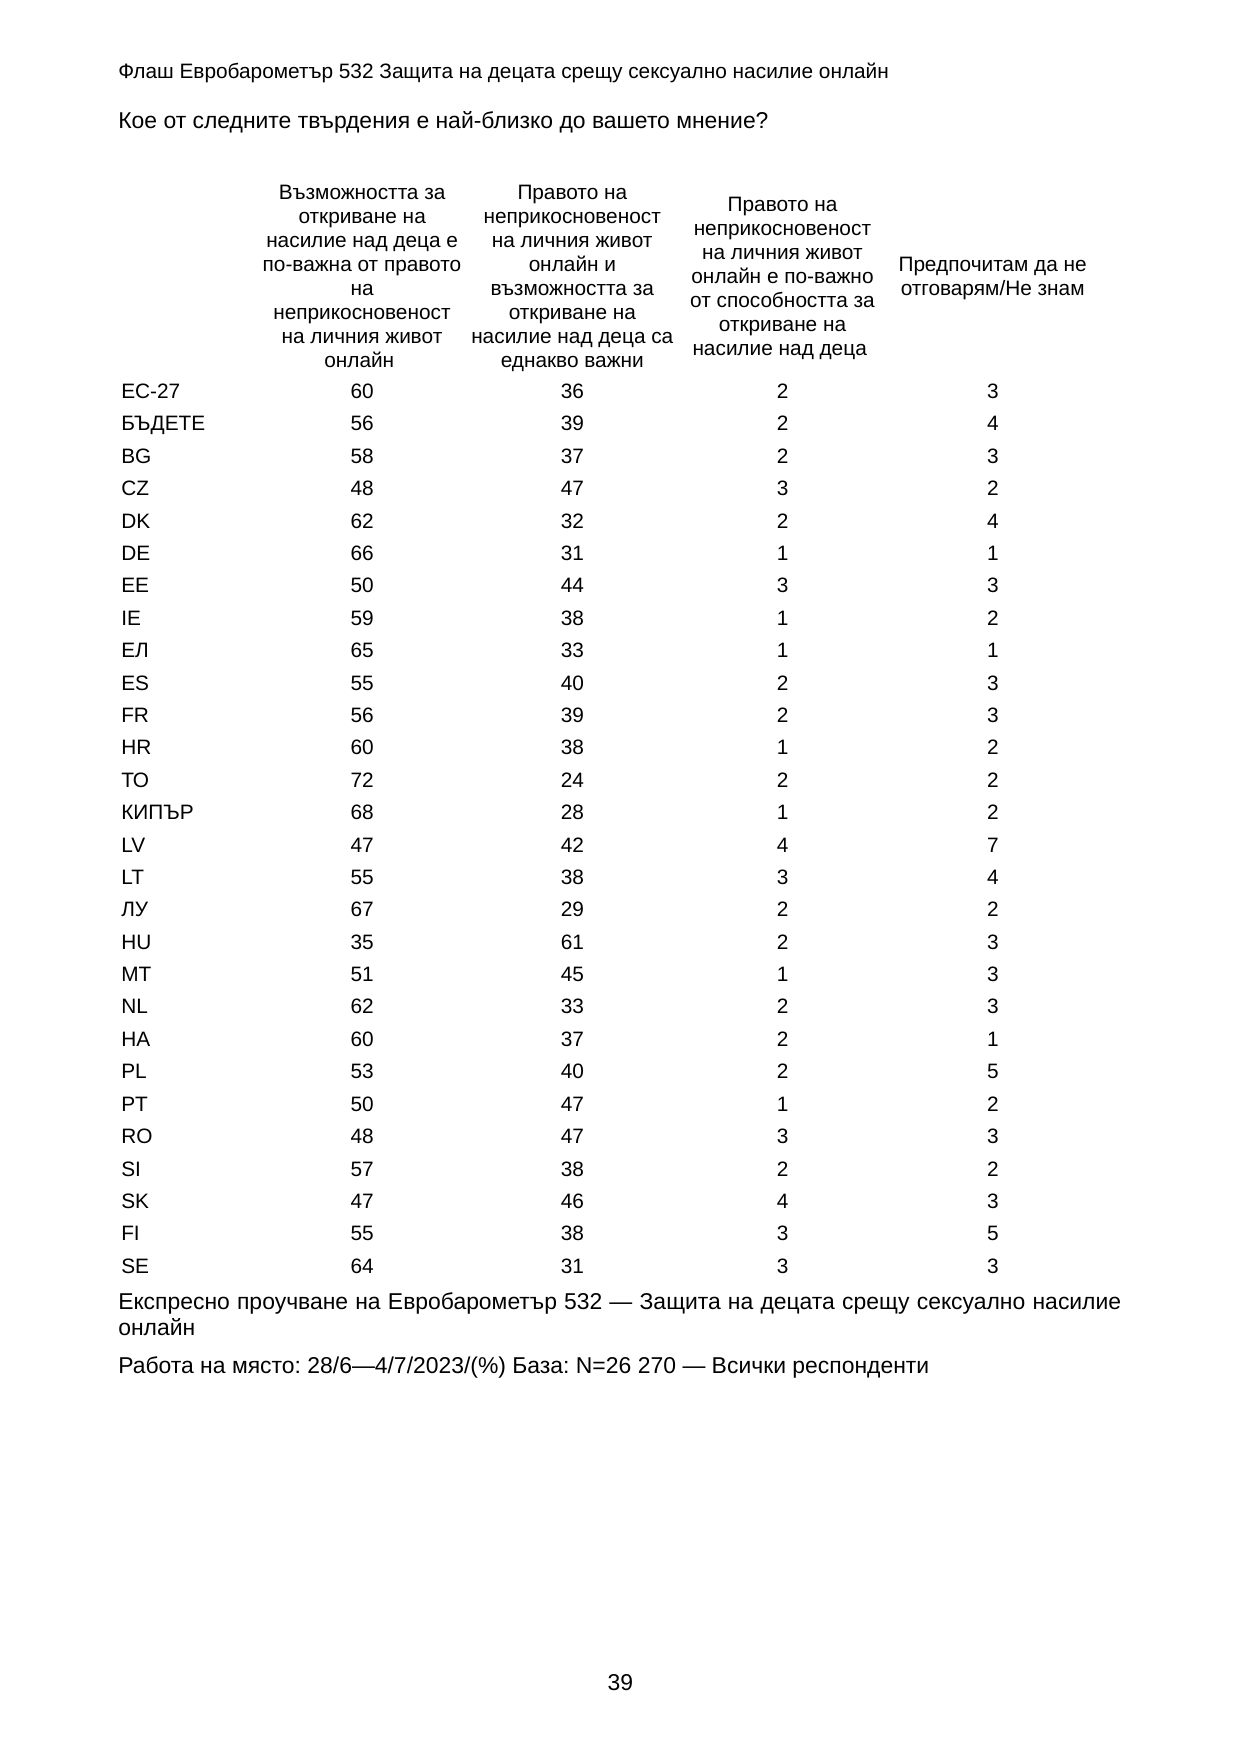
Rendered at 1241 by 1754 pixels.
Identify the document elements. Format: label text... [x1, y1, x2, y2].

table_cell 60 [257, 1023, 467, 1055]
table_cell 24 [467, 764, 677, 796]
table_cell 53 [257, 1055, 467, 1087]
table_cell 33 [467, 634, 677, 666]
table_cell 2 [888, 893, 1098, 925]
table_cell ЕС-27 [118, 375, 257, 407]
table_cell LV [118, 828, 257, 861]
table_cell 2 [677, 1152, 887, 1184]
table_cell 29 [467, 893, 677, 925]
table_cell БЪДЕТЕ [118, 407, 257, 439]
table_cell 68 [257, 796, 467, 828]
table_cell FI [118, 1217, 257, 1249]
table_cell 2 [677, 990, 887, 1023]
table_cell 3 [677, 472, 887, 504]
table_cell 3 [677, 1249, 887, 1282]
table_cell 3 [888, 990, 1098, 1023]
table_cell 47 [257, 828, 467, 861]
table_cell 60 [257, 375, 467, 407]
table_cell EE [118, 569, 257, 601]
table_cell 3 [888, 1120, 1098, 1152]
table_cell 38 [467, 861, 677, 893]
table_cell 33 [467, 990, 677, 1023]
table_header Възможността за откриване на насилие над деца е по-важна от правото на неприкосновеност на личния живот онлайн [257, 177, 467, 375]
table_cell SK [118, 1185, 257, 1217]
table_cell 1 [677, 537, 887, 569]
table_cell 2 [677, 440, 887, 472]
table_cell 1 [677, 1088, 887, 1120]
table_cell 1 [677, 634, 887, 666]
table_cell 65 [257, 634, 467, 666]
table_cell 3 [677, 861, 887, 893]
table_cell 2 [677, 764, 887, 796]
table_cell 32 [467, 504, 677, 537]
table_cell 3 [677, 569, 887, 601]
table_cell 38 [467, 731, 677, 763]
table_cell ТО [118, 764, 257, 796]
table_cell НА [118, 1023, 257, 1055]
table_cell 42 [467, 828, 677, 861]
table_cell 1 [677, 731, 887, 763]
table_cell 40 [467, 1055, 677, 1087]
table_cell 4 [888, 407, 1098, 439]
table_cell 48 [257, 472, 467, 504]
table_cell 48 [257, 1120, 467, 1152]
table_cell 46 [467, 1185, 677, 1217]
table_cell 38 [467, 1217, 677, 1249]
table_cell 1 [888, 634, 1098, 666]
table_cell 58 [257, 440, 467, 472]
table_cell 4 [677, 1185, 887, 1217]
table_cell 62 [257, 504, 467, 537]
table_cell 31 [467, 537, 677, 569]
table_cell 50 [257, 1088, 467, 1120]
table_cell 2 [888, 472, 1098, 504]
table_cell 55 [257, 861, 467, 893]
table_cell ЛУ [118, 893, 257, 925]
table_cell 39 [467, 407, 677, 439]
table_cell SI [118, 1152, 257, 1184]
table_cell 3 [888, 440, 1098, 472]
table_cell 55 [257, 666, 467, 699]
table_cell 61 [467, 925, 677, 958]
table_cell 2 [888, 601, 1098, 634]
table_cell 57 [257, 1152, 467, 1184]
table_cell 1 [888, 1023, 1098, 1055]
table_cell КИПЪР [118, 796, 257, 828]
table_cell 56 [257, 407, 467, 439]
table_cell 50 [257, 569, 467, 601]
table_cell 47 [467, 1120, 677, 1152]
table_cell RO [118, 1120, 257, 1152]
table_cell 5 [888, 1217, 1098, 1249]
table_cell 31 [467, 1249, 677, 1282]
table_cell 67 [257, 893, 467, 925]
table_cell CZ [118, 472, 257, 504]
table_cell 3 [888, 925, 1098, 958]
table_cell 72 [257, 764, 467, 796]
table_header [118, 177, 257, 375]
table_cell 1 [677, 796, 887, 828]
table_cell 2 [677, 1023, 887, 1055]
table_cell 2 [677, 893, 887, 925]
table_cell 3 [888, 699, 1098, 731]
table_cell 59 [257, 601, 467, 634]
table_cell 47 [257, 1185, 467, 1217]
table_header Предпочитам да не отговарям/Не знам [888, 177, 1098, 375]
table_cell 3 [888, 1185, 1098, 1217]
table_cell HU [118, 925, 257, 958]
table_cell 2 [677, 504, 887, 537]
table_cell 44 [467, 569, 677, 601]
table_cell 1 [677, 601, 887, 634]
table_cell ЕЛ [118, 634, 257, 666]
table_cell 2 [888, 1088, 1098, 1120]
table_cell 2 [888, 1152, 1098, 1184]
table_cell 28 [467, 796, 677, 828]
table_cell 51 [257, 958, 467, 990]
table_cell 3 [888, 1249, 1098, 1282]
table_cell 2 [888, 731, 1098, 763]
table_header Правото на неприкосновеност на личния живот онлайн и възможността за откриване на насилие над деца са еднакво важни [467, 177, 677, 375]
table_cell SE [118, 1249, 257, 1282]
table_cell 4 [888, 504, 1098, 537]
table_cell 4 [677, 828, 887, 861]
table_cell 1 [888, 537, 1098, 569]
table_cell 39 [467, 699, 677, 731]
table_cell 3 [888, 666, 1098, 699]
table_cell 1 [677, 958, 887, 990]
table_cell DK [118, 504, 257, 537]
table_cell 38 [467, 1152, 677, 1184]
table_cell 2 [888, 764, 1098, 796]
table_cell 37 [467, 440, 677, 472]
table_cell 55 [257, 1217, 467, 1249]
table_cell 3 [888, 375, 1098, 407]
table_cell 36 [467, 375, 677, 407]
table_cell 2 [677, 699, 887, 731]
table_cell 47 [467, 472, 677, 504]
table_cell 2 [677, 375, 887, 407]
table_cell 2 [677, 1055, 887, 1087]
table_cell 56 [257, 699, 467, 731]
table_cell 2 [677, 407, 887, 439]
table_cell MT [118, 958, 257, 990]
table_cell ES [118, 666, 257, 699]
table_header Правото на неприкосновеност на личния живот онлайн е по-важно от способността за откриване на насилие над деца [677, 177, 887, 375]
text Експресно проучване на Евробарометър 532 — Защита на децата срещу сексуално насилие онлайн [118, 1288, 1122, 1340]
table_cell 7 [888, 828, 1098, 861]
table_cell 60 [257, 731, 467, 763]
table_cell 66 [257, 537, 467, 569]
table_cell 5 [888, 1055, 1098, 1087]
table_cell 2 [677, 666, 887, 699]
table_cell 3 [888, 569, 1098, 601]
table_cell 45 [467, 958, 677, 990]
table_cell BG [118, 440, 257, 472]
table_cell 64 [257, 1249, 467, 1282]
table_cell HR [118, 731, 257, 763]
table_cell 2 [677, 925, 887, 958]
table_cell 38 [467, 601, 677, 634]
table_cell 37 [467, 1023, 677, 1055]
table_cell DE [118, 537, 257, 569]
table_cell 2 [888, 796, 1098, 828]
text Работа на място: 28/6—4/7/2023/(%) База: N=26 270 — Всички респонденти [118, 1352, 1122, 1379]
table_cell IE [118, 601, 257, 634]
table_cell PL [118, 1055, 257, 1087]
table_cell 3 [888, 958, 1098, 990]
table_cell 62 [257, 990, 467, 1023]
table_cell NL [118, 990, 257, 1023]
table_cell PT [118, 1088, 257, 1120]
table_cell LT [118, 861, 257, 893]
table_cell FR [118, 699, 257, 731]
table_cell 3 [677, 1120, 887, 1152]
table_cell 47 [467, 1088, 677, 1120]
table_cell 40 [467, 666, 677, 699]
text Кое от следните твърдения е най-близко до вашето мнение? [118, 107, 1122, 133]
table_cell 3 [677, 1217, 887, 1249]
table_cell 35 [257, 925, 467, 958]
table_cell 4 [888, 861, 1098, 893]
